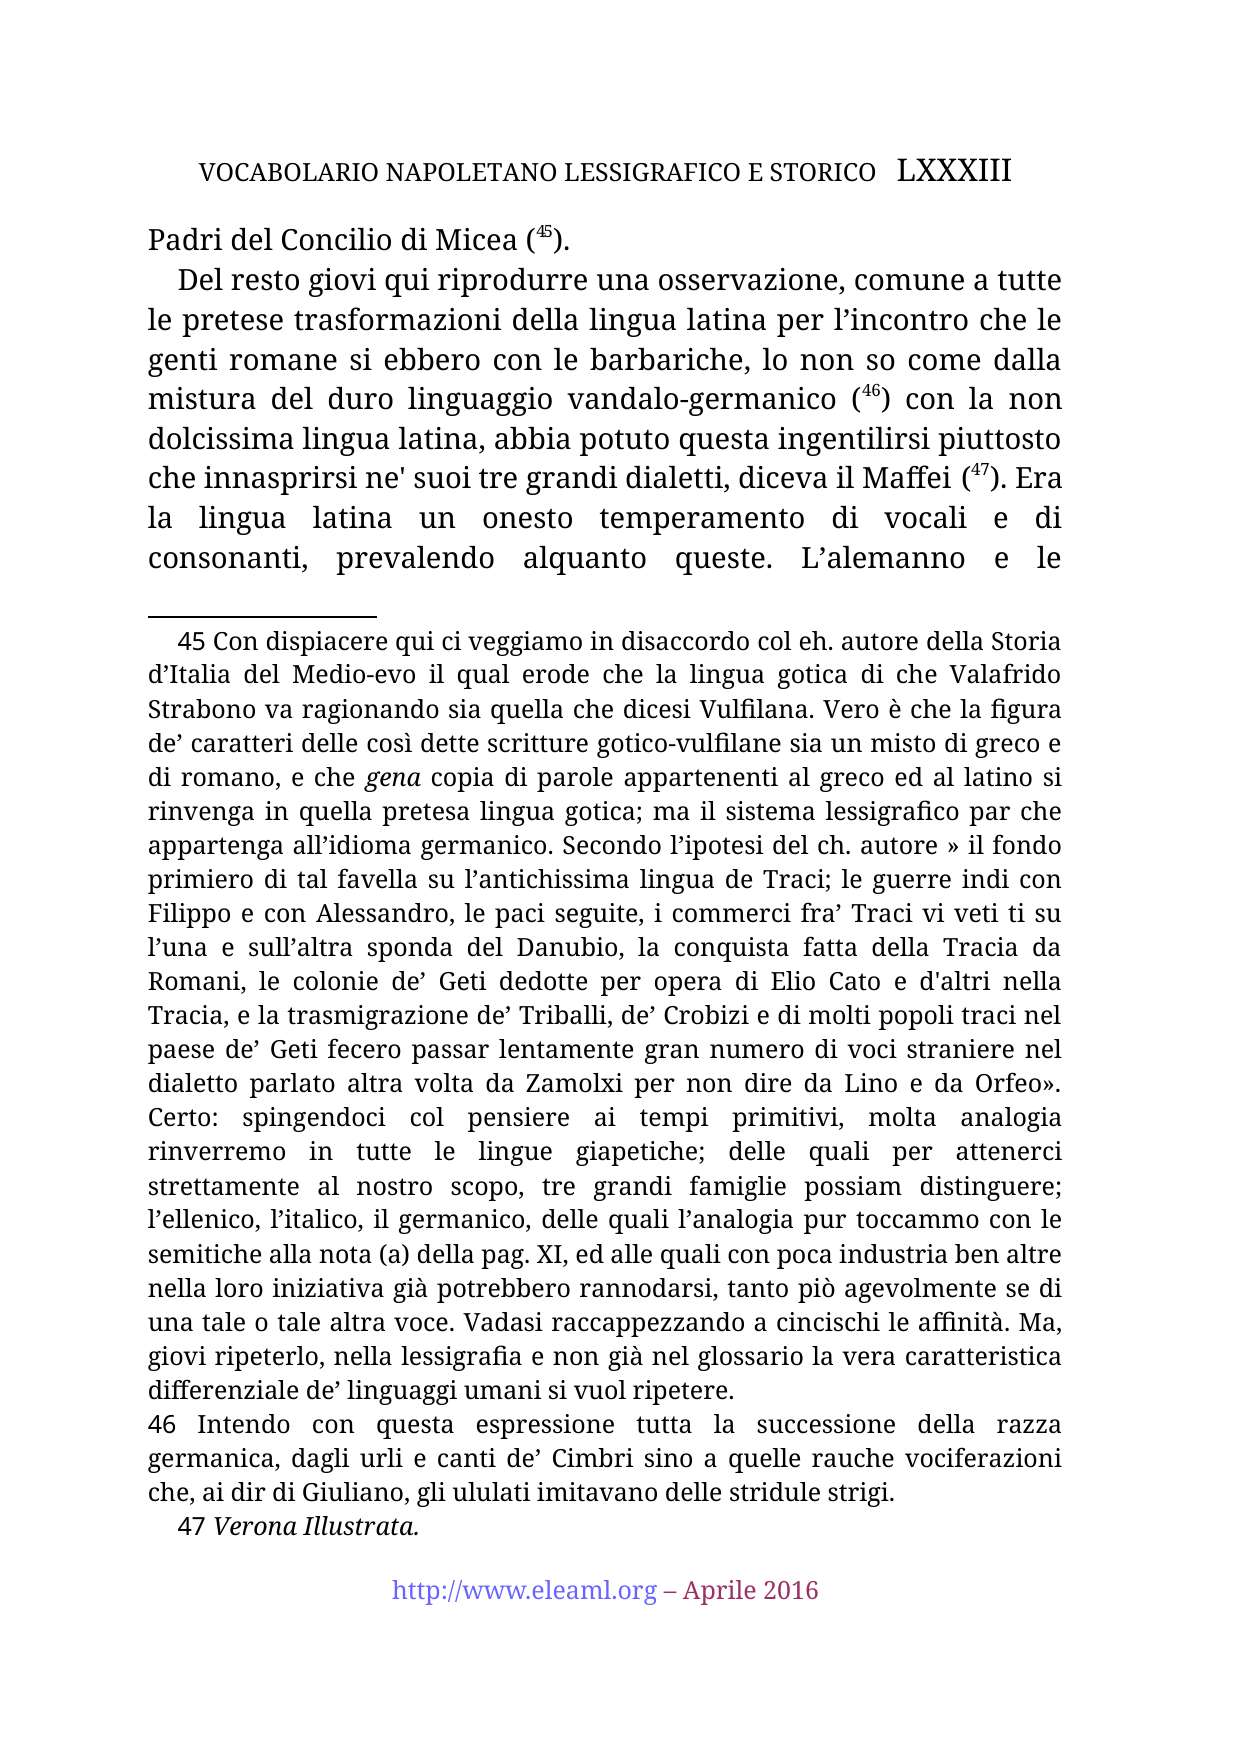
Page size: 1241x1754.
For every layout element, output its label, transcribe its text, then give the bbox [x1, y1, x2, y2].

text Con dispiacere qui ci veggiamo in disaccordo col eh. autore della Storia d’Italia del Medio-evo il qual erode che la lingua gotica di che Valafrido Strabono va ragionando sia quella che dicesi Vulfilana. Vero è che la figura de’ caratteri delle così dette scritture gotico-vulfilane sia un misto di greco e di romano, e che gena copia di parole appartenenti al greco ed al latino si rinvenga in quella pretesa lingua gotica; ma il sistema lessigrafico par che appartenga all’idioma germanico. Secondo l’ipotesi del ch. autore » il fondo primiero di tal favella su l’antichissima lingua de Traci; le guerre indi con Filippo e con Alessandro, le paci seguite, i commerci fra’ Traci vi veti ti su l’una e sull’altra sponda del Danubio, la conquista fatta della Tracia da Romani, le colonie de’ Geti dedotte per opera di Elio Cato e d'altri nella Tracia, e la trasmigrazione de’ Triballi, de’ Crobizi e di molti popoli traci nel paese de’ Geti fecero passar lentamente gran numero di voci straniere nel dialetto parlato altra volta da Zamolxi per non dire da Lino e da Orfeo». Certo: spingendoci col pensiere ai tempi primitivi, molta analogia rinverremo in tutte le lingue giapetiche; delle quali per attenerci strettamente al nostro scopo, tre grandi famiglie possiam distinguere; l’ellenico, l’italico, il germanico, delle quali l’analogia pur toccammo con le semitiche alla nota (a) della pag. XI, ed alle quali con poca industria ben altre nella loro iniziativa già potrebbero rannodarsi, tanto piò agevolmente se di una tale o tale altra voce. Vadasi raccappezzando a cincischi le affinità. Ma, giovi ripeterlo, nella lessigrafia e non già nel glossario la vera caratteristica differenziale de’ linguaggi umani si vuol ripetere. [148, 623, 1063, 1407]
text Padri del Concilio di Micea (). [148, 220, 1063, 259]
text Del resto giovi qui riprodurre una osservazione, comune a tutte le pretese trasformazioni della lingua latina per l’incontro che le genti romane si ebbero con le barbariche, lo non so come dalla mistura del duro linguaggio vandalo-germanico () con la non dolcissima lingua latina, abbia potuto questa ingentilirsi piuttosto che innasprirsi ne' suoi tre grandi dialetti, diceva il Maffei (). Era la lingua latina un onesto temperamento di vocali e di consonanti, prevalendo alquanto queste. L’alemanno e le [148, 259, 1063, 577]
text Intendo con questa espressione tutta la successione della razza germanica, dagli urli e canti de’ Cimbri sino a quelle rauche vociferazioni che, ai dir di Giuliano, gli ululati imitavano delle stridule strigi. [148, 1407, 1063, 1509]
text Verona Illustrata. [148, 1509, 1063, 1543]
